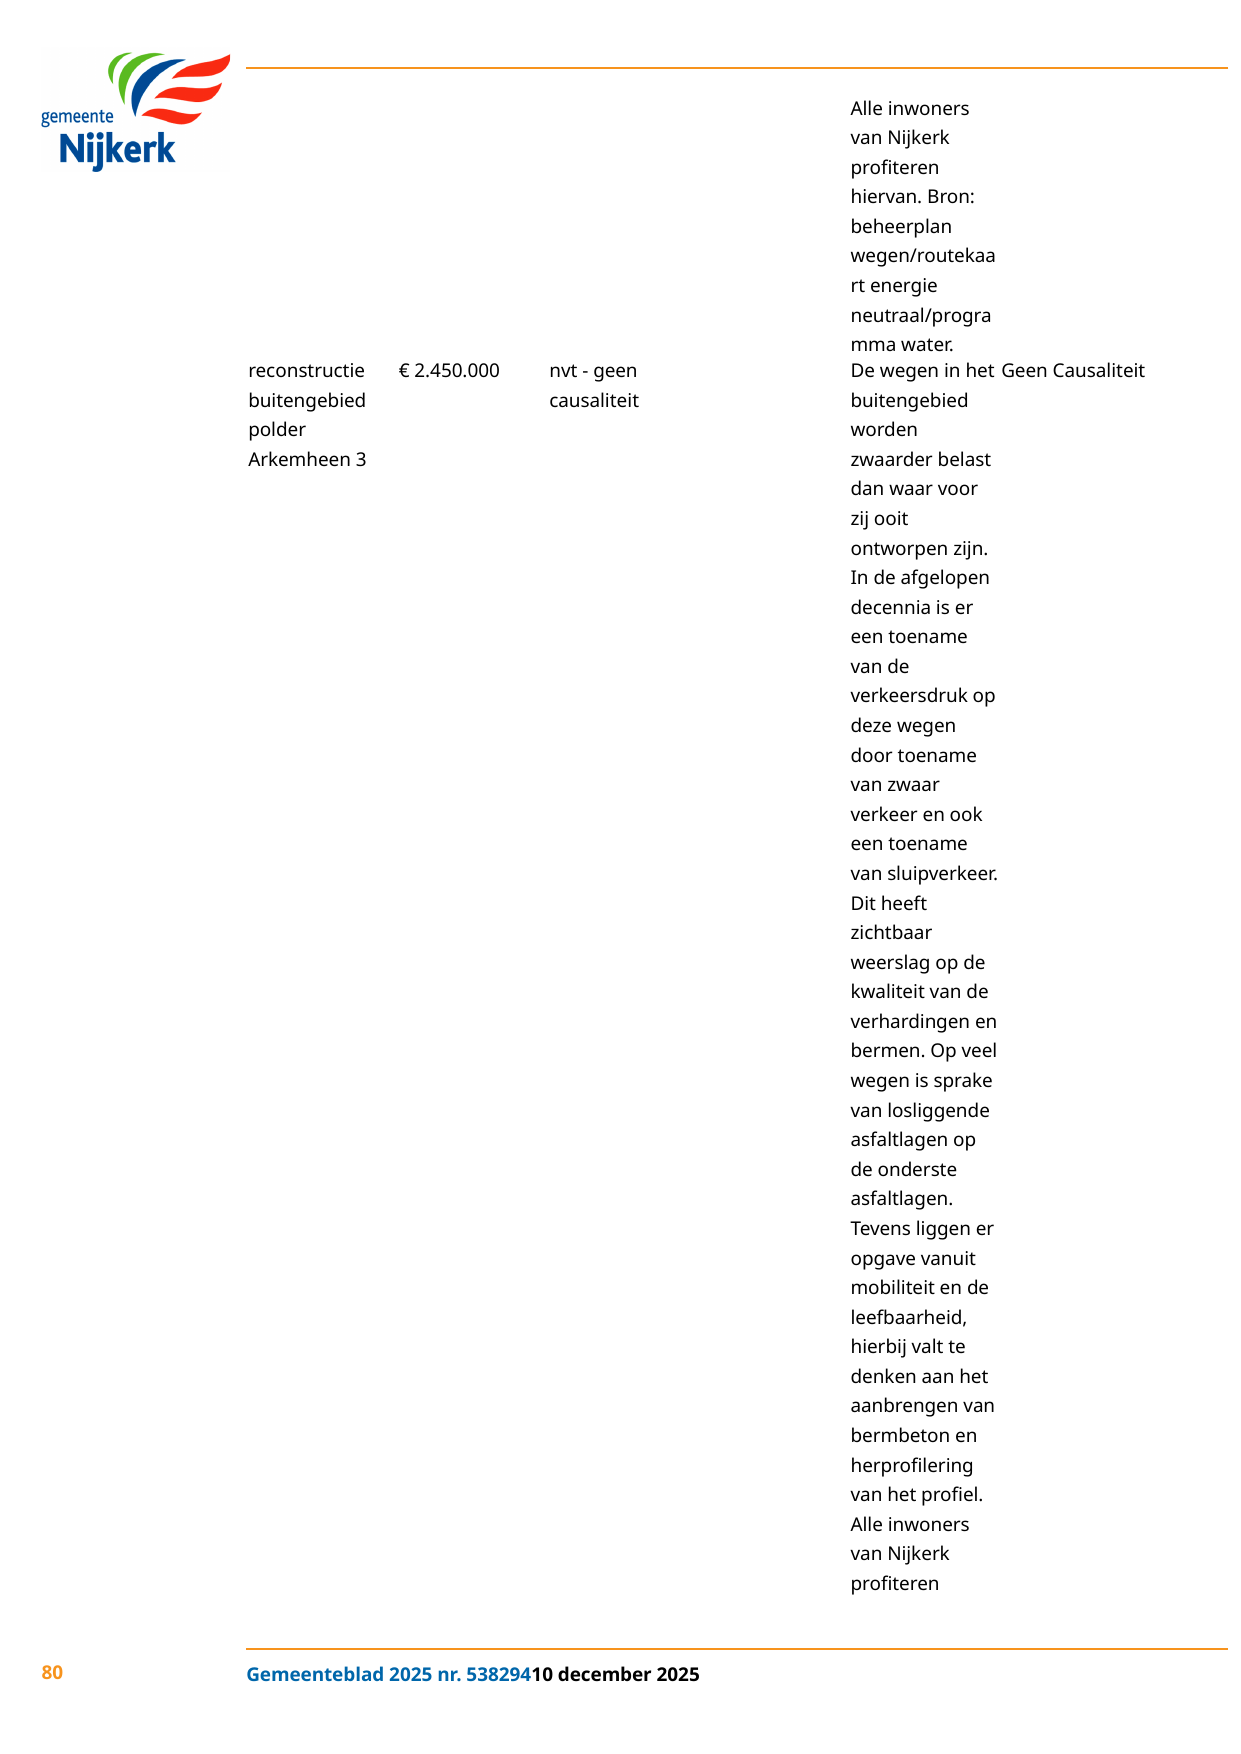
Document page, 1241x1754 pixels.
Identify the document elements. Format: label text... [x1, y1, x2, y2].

table_cell [248, 95, 398, 357]
table_cell € 2.450.000 [399, 357, 549, 1596]
table_cell De wegen in het buitengebied worden zwaarder belast dan waar voor zij ooit ontworpen zijn. In de afgelopen decennia is er een toename van de verkeersdruk op deze wegen door toename van zwaar verkeer en ook een toename van sluipverkeer. Dit heeft zichtbaar weerslag op de kwaliteit van de verhardingen en bermen. Op veel wegen is sprake van losliggende asfaltlagen op de onderste asfaltlagen. Tevens liggen er opgave vanuit mobiliteit en de leefbaarheid, hierbij valt te denken aan het aanbrengen van bermbeton en herprofilering van het profiel. Alle inwoners van Nijkerk profiteren [850, 357, 1001, 1596]
table_cell reconstructie buitengebied polder Arkemheen 3 [248, 357, 398, 1596]
table_cell [1001, 95, 1152, 357]
table_cell [700, 357, 850, 1596]
table_cell [700, 95, 850, 357]
picture [41, 47, 231, 172]
table_cell nvt - geen causaliteit [549, 357, 700, 1596]
table_cell [399, 95, 549, 357]
table_cell [549, 95, 700, 357]
table_cell Geen Causaliteit [1001, 357, 1152, 1596]
table_cell Alle inwoners van Nijkerk profiteren hiervan. Bron: beheerplan wegen/routekaart energie neutraal/programma water. [850, 95, 1001, 357]
